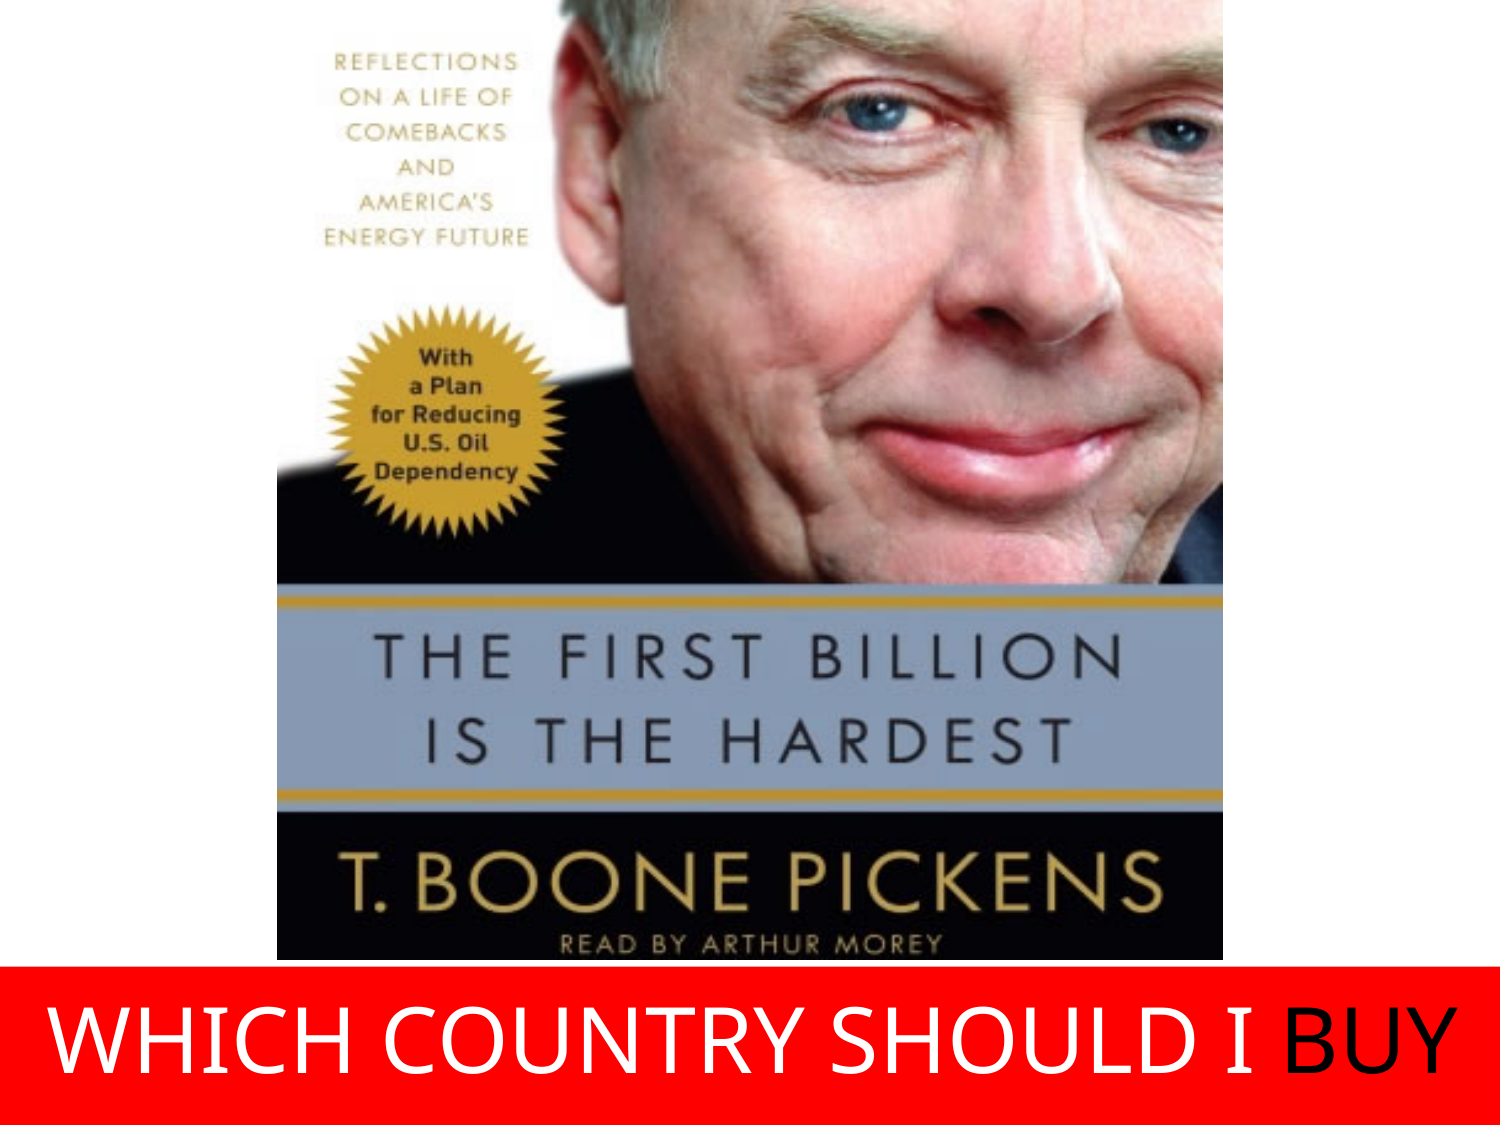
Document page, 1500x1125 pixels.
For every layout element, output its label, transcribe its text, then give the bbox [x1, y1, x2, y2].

list WHICH COUNTRY SHOULD I BUY [28, 974, 1478, 1111]
picture [277, 0, 1223, 961]
